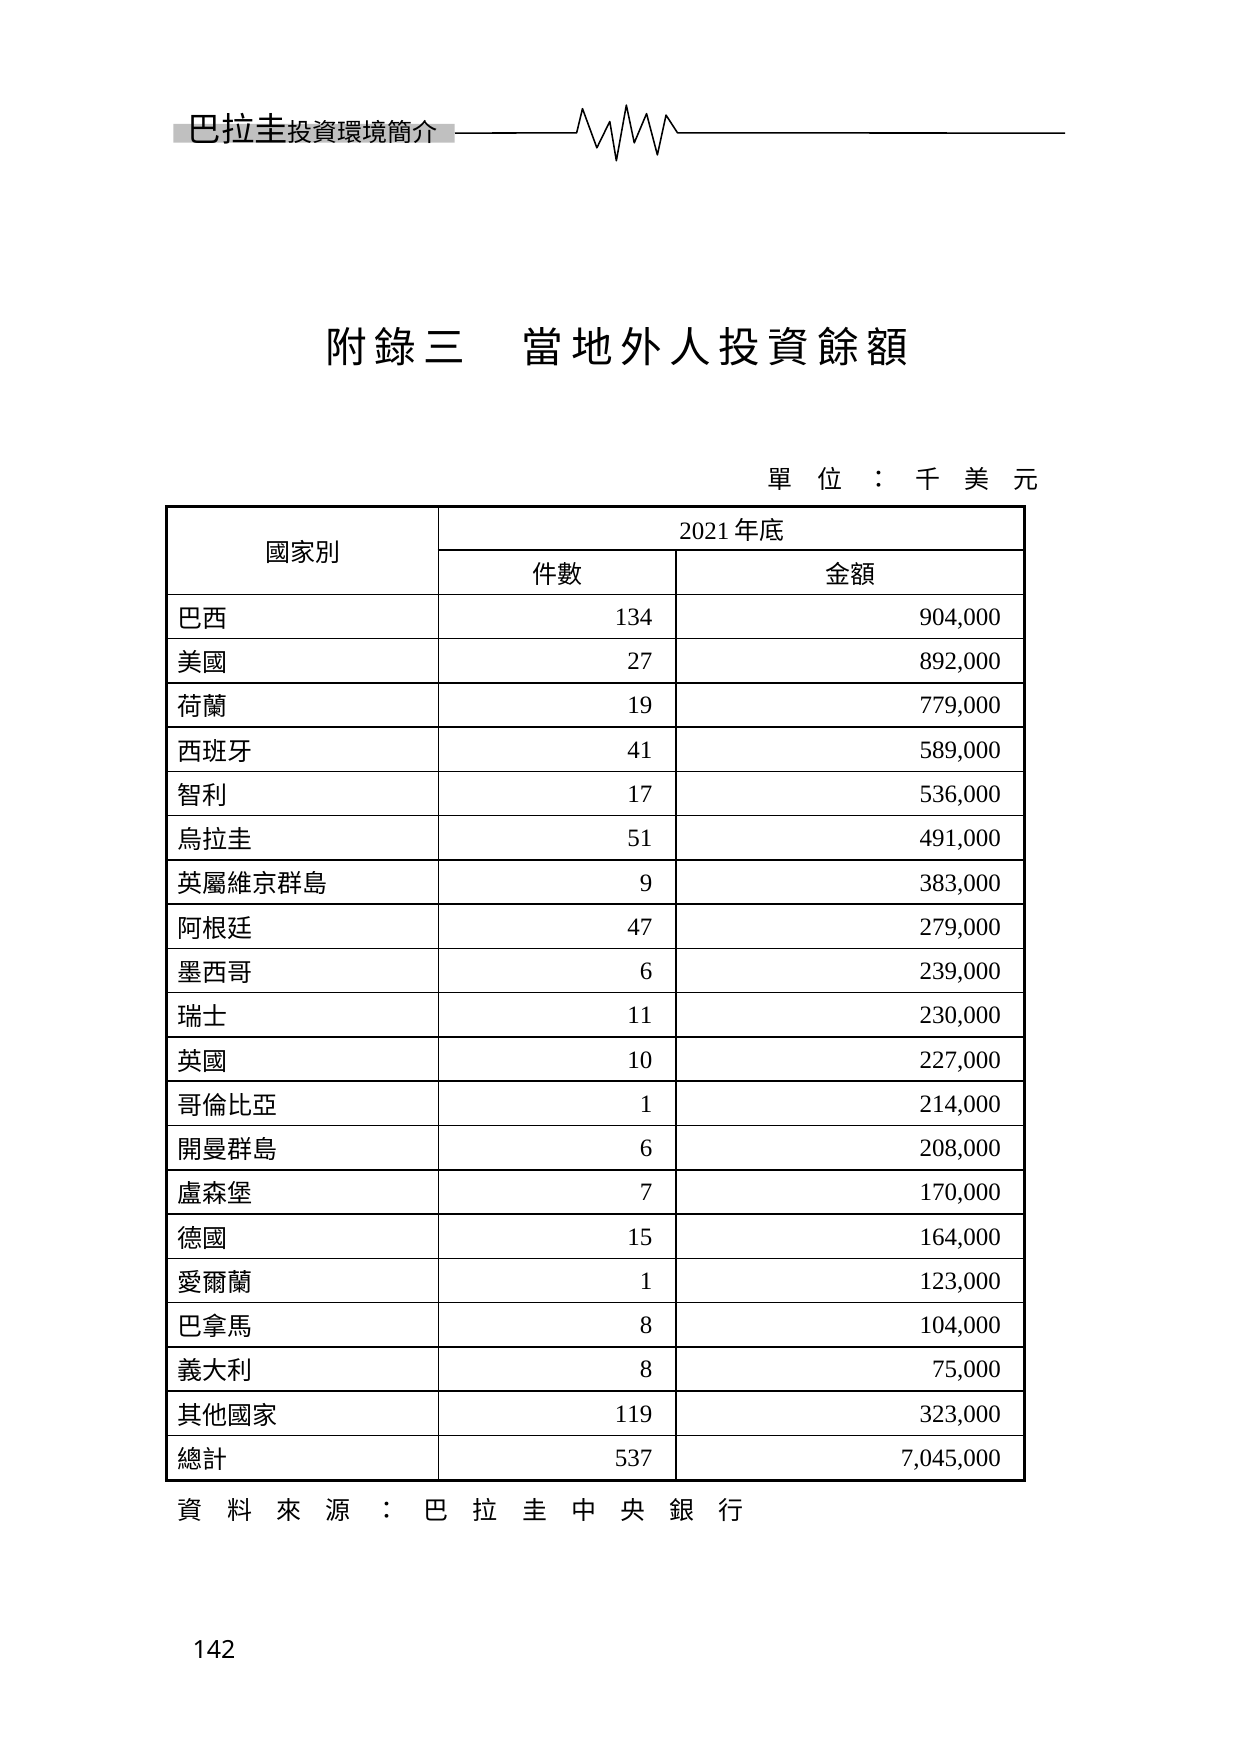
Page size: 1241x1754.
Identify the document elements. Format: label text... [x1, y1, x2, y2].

table_cell 1 [439, 1259, 675, 1302]
table_cell 134 [439, 595, 675, 638]
table_cell 239,000 [677, 949, 1023, 992]
table_cell 904,000 [677, 595, 1023, 638]
table_cell 智利 [168, 772, 438, 815]
table_cell 537 [439, 1436, 675, 1479]
table_cell 123,000 [677, 1259, 1023, 1302]
table_cell 208,000 [677, 1126, 1023, 1169]
table_cell 愛爾蘭 [168, 1259, 438, 1302]
table_cell 9 [439, 861, 675, 903]
table_cell 英屬維京群島 [168, 861, 438, 903]
text 單位：千美元 [178, 451, 1063, 505]
table_cell 104,000 [677, 1303, 1023, 1346]
table_cell 230,000 [677, 993, 1023, 1036]
table_cell 41 [439, 728, 675, 771]
table_cell 德國 [168, 1215, 438, 1257]
table_cell 8 [439, 1348, 675, 1390]
table_cell 323,000 [677, 1392, 1023, 1434]
table_cell 17 [439, 772, 675, 815]
table_cell 7,045,000 [677, 1436, 1023, 1479]
table_cell 荷蘭 [168, 684, 438, 726]
table_cell 589,000 [677, 728, 1023, 771]
table_cell 383,000 [677, 861, 1023, 903]
table_cell 金額 [677, 551, 1023, 593]
table_cell 巴拿馬 [168, 1303, 438, 1346]
text 附錄三 當地外人投資餘額 [178, 291, 1063, 398]
table_cell 51 [439, 816, 675, 859]
table_cell 19 [439, 684, 675, 726]
table_cell 英國 [168, 1038, 438, 1080]
table_cell 6 [439, 949, 675, 992]
table_cell 892,000 [677, 639, 1023, 682]
table_cell 214,000 [677, 1082, 1023, 1125]
table_header 2021年底 [439, 508, 1023, 549]
table_cell 779,000 [677, 684, 1023, 726]
table_cell 491,000 [677, 816, 1023, 859]
table_cell 279,000 [677, 905, 1023, 948]
table_cell 巴西 [168, 595, 438, 638]
table_cell 170,000 [677, 1171, 1023, 1213]
table_cell 西班牙 [168, 728, 438, 771]
table_cell 75,000 [677, 1348, 1023, 1390]
table_cell 11 [439, 993, 675, 1036]
table_cell 27 [439, 639, 675, 682]
table_cell 1 [439, 1082, 675, 1125]
table_cell 7 [439, 1171, 675, 1213]
text 資料來源：巴拉圭中央銀行 [178, 1482, 1063, 1536]
table_cell 件數 [439, 551, 675, 593]
table_cell 總計 [168, 1436, 438, 1479]
table_cell 瑞士 [168, 993, 438, 1036]
table_cell 15 [439, 1215, 675, 1257]
table_cell 164,000 [677, 1215, 1023, 1257]
table_cell 墨西哥 [168, 949, 438, 992]
table_cell 烏拉圭 [168, 816, 438, 859]
table_cell 開曼群島 [168, 1126, 438, 1169]
table_cell 6 [439, 1126, 675, 1169]
table_cell 536,000 [677, 772, 1023, 815]
table_cell 阿根廷 [168, 905, 438, 948]
table_cell 美國 [168, 639, 438, 682]
table_header 國家別 [168, 508, 438, 593]
table_cell 227,000 [677, 1038, 1023, 1080]
table_cell 哥倫比亞 [168, 1082, 438, 1125]
table_cell 其他國家 [168, 1392, 438, 1434]
table_cell 盧森堡 [168, 1171, 438, 1213]
table_cell 47 [439, 905, 675, 948]
table_cell 義大利 [168, 1348, 438, 1390]
table_cell 8 [439, 1303, 675, 1346]
table_cell 10 [439, 1038, 675, 1080]
table_cell 119 [439, 1392, 675, 1434]
